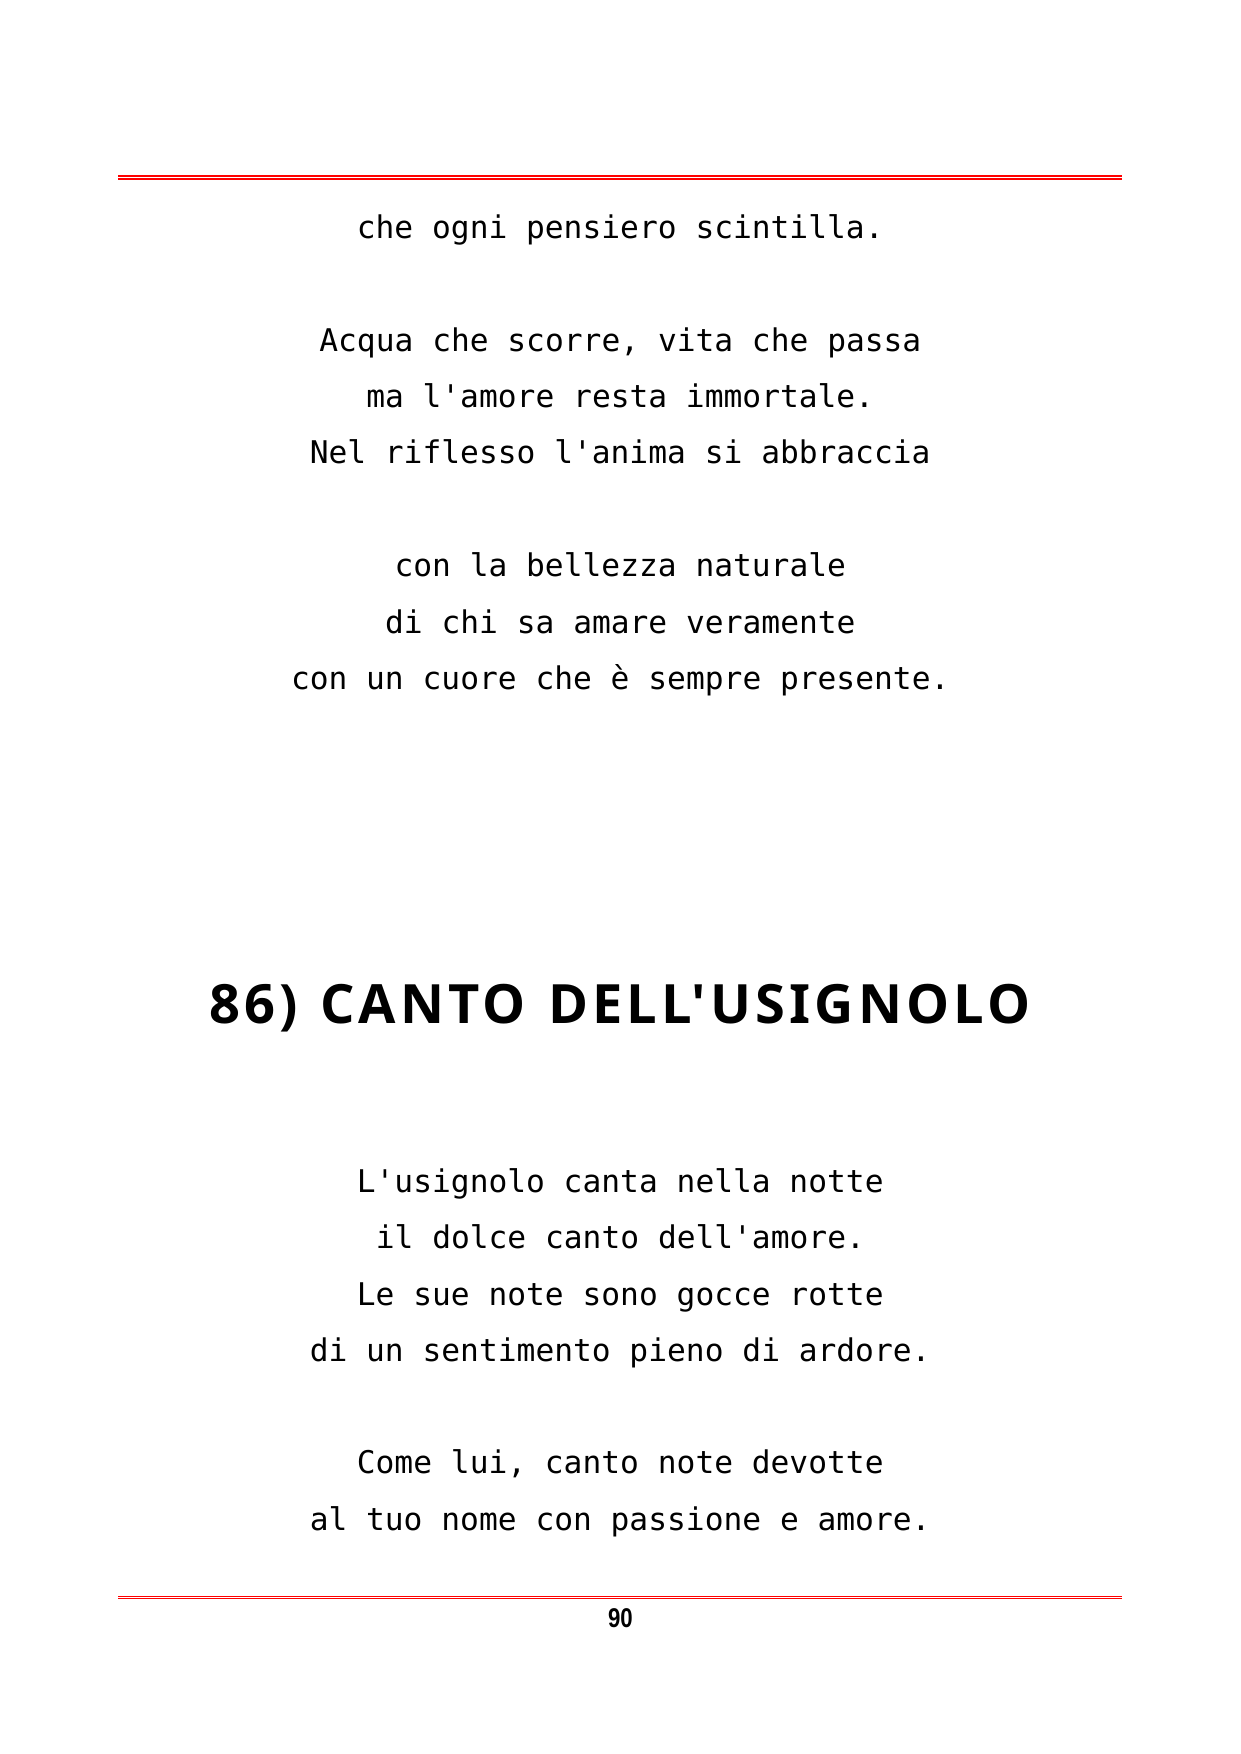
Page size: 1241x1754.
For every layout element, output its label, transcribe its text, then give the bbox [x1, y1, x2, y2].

text L'usignolo canta nella notte [118, 1163, 1122, 1199]
text Come lui, canto note devotte [118, 1445, 1122, 1481]
text Nel riflesso l'anima si abbraccia [118, 435, 1122, 471]
text il dolce canto dell'amore. [118, 1219, 1122, 1256]
text che ogni pensiero scintilla. [118, 209, 1122, 246]
text con un cuore che è sempre presente. [118, 660, 1122, 697]
text ma l'amore resta immortale. [118, 378, 1122, 415]
title 86) Canto dell'usignolo [118, 966, 1122, 1039]
text di un sentimento pieno di ardore. [118, 1332, 1122, 1368]
text Acqua che scorre, vita che passa [118, 322, 1122, 358]
text di chi sa amare veramente [118, 604, 1122, 640]
text Le sue note sono gocce rotte [118, 1276, 1122, 1312]
text con la bellezza naturale [118, 548, 1122, 584]
text al tuo nome con passione e amore. [118, 1501, 1122, 1538]
